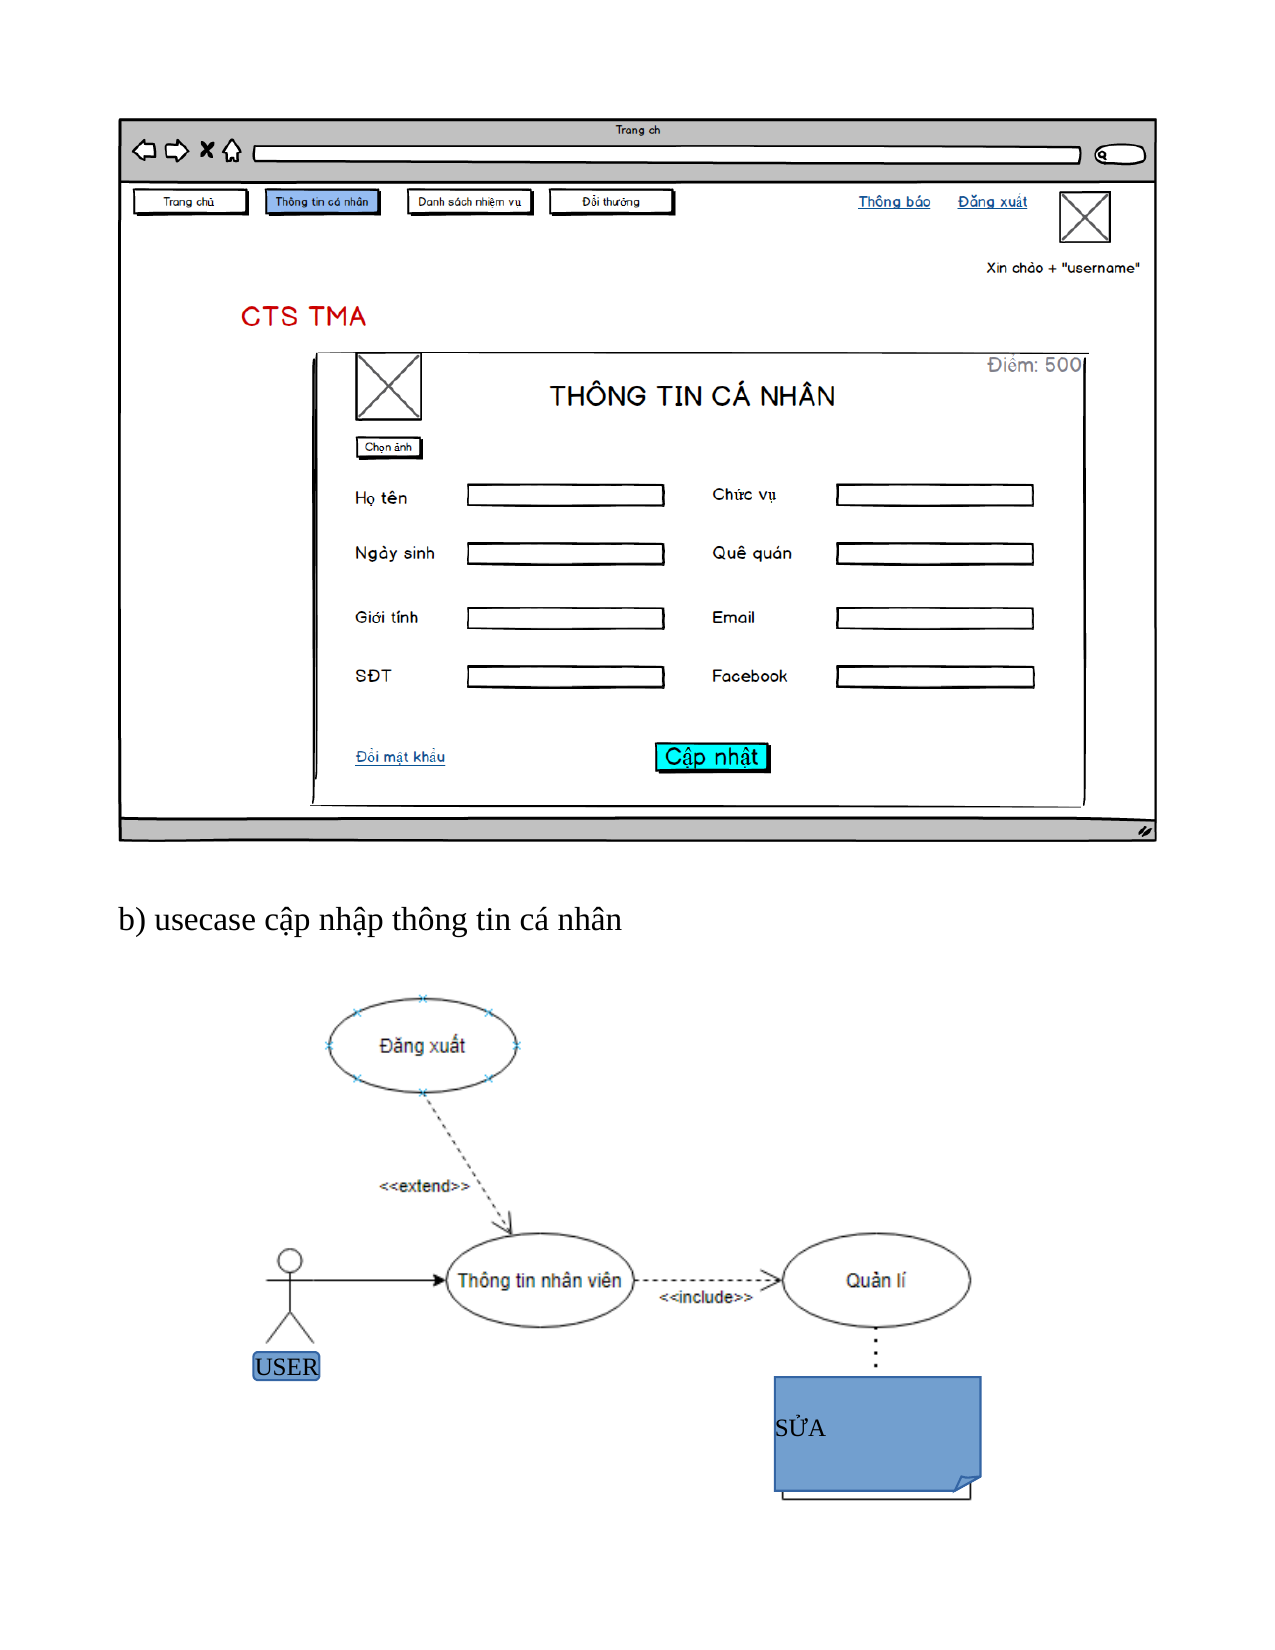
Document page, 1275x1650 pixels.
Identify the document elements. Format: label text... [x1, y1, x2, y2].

text b) usecase cập nhập thông tin cá nhân [118, 899, 1157, 937]
